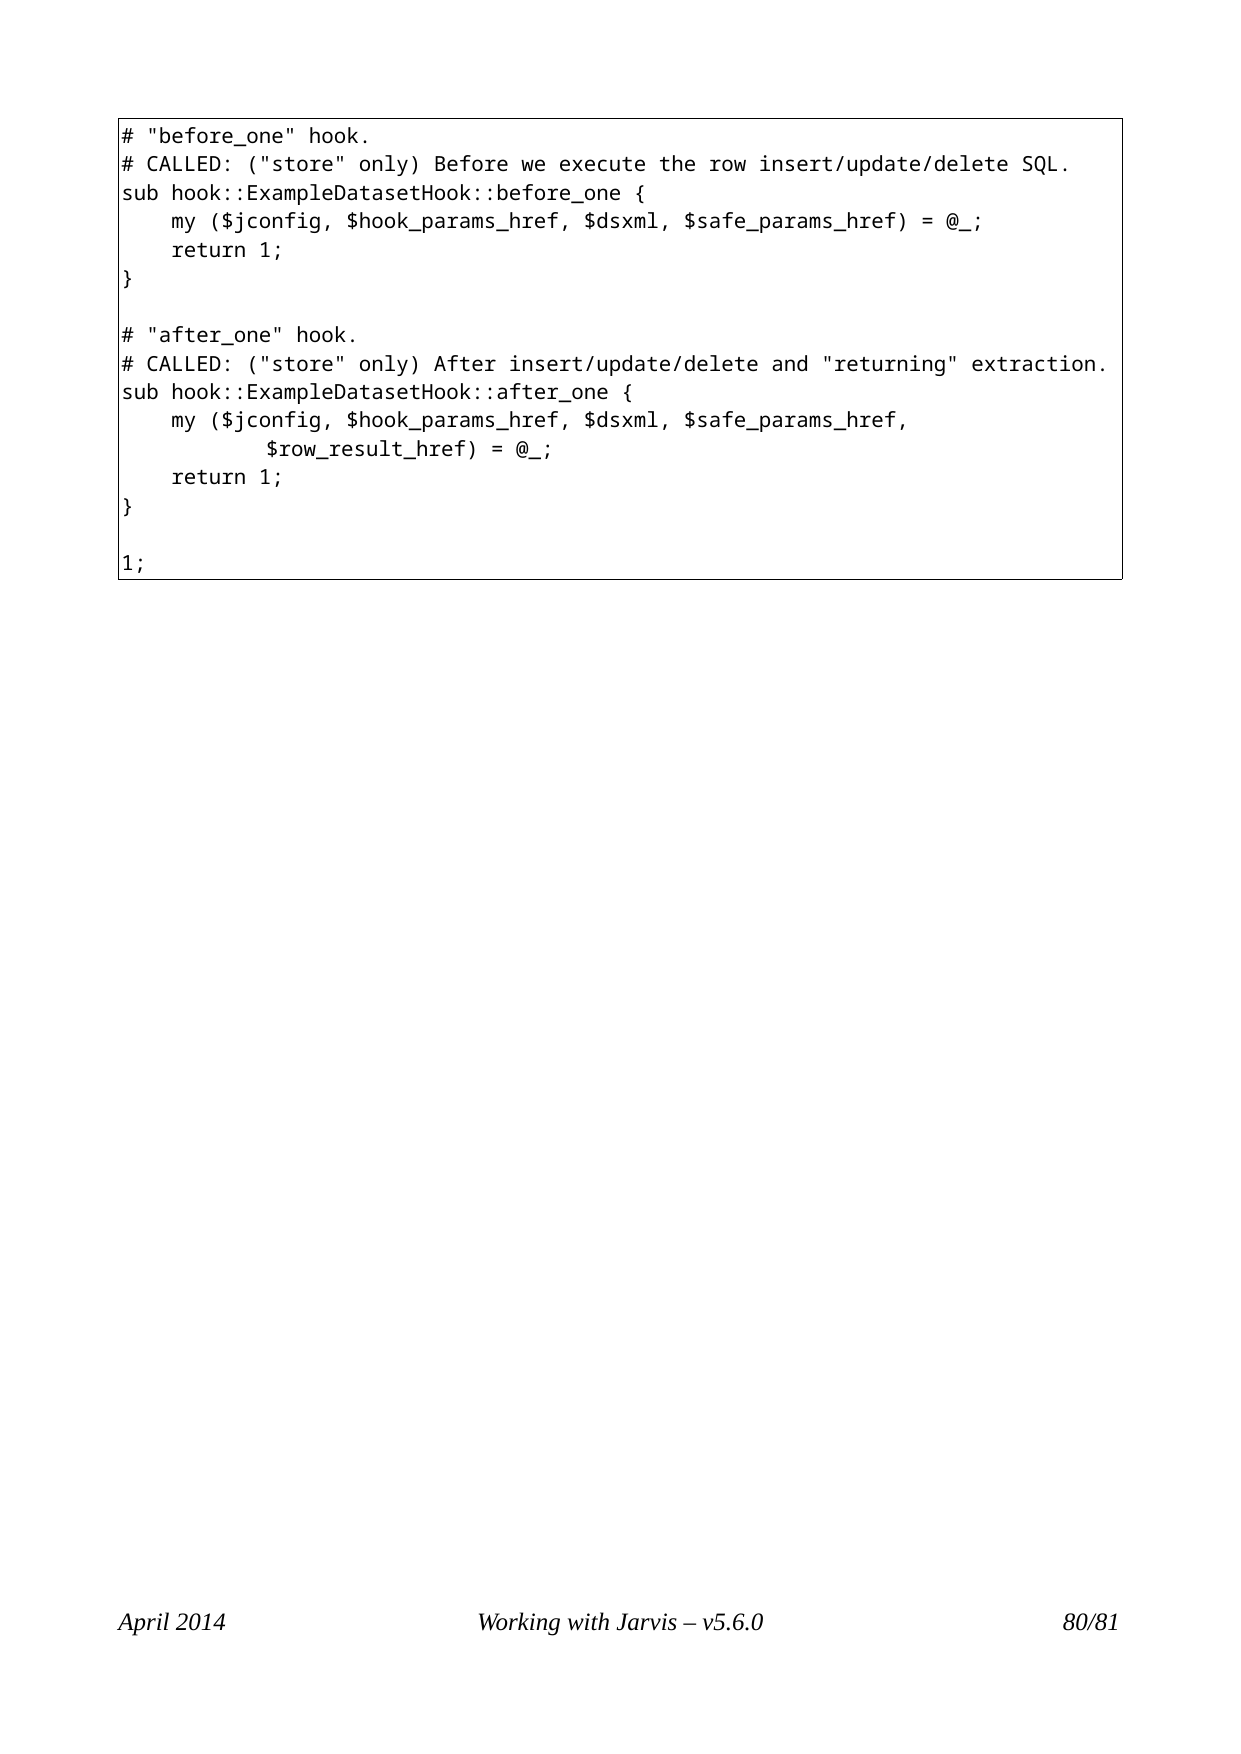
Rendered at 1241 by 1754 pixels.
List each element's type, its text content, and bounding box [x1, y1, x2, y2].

text } [119, 488, 1122, 519]
text return 1; [119, 232, 1122, 260]
text # "after_one" hook. [119, 317, 1122, 346]
text # CALLED: ("store" only) After insert/update/delete and "returning" extraction. [119, 346, 1122, 374]
text my ($jconfig, $hook_params_href, $dsxml, $safe_params_href) = @_; [119, 203, 1122, 232]
text sub hook::ExampleDatasetHook::after_one { [119, 374, 1122, 402]
text sub hook::ExampleDatasetHook::before_one { [119, 175, 1122, 203]
text my ($jconfig, $hook_params_href, $dsxml, $safe_params_href, $row_result_href) = @_; [119, 402, 1122, 459]
text # "before_one" hook. [119, 119, 1122, 147]
text return 1; [119, 459, 1122, 488]
text 1; [119, 545, 1122, 579]
text } [119, 260, 1122, 292]
text # CALLED: ("store" only) Before we execute the row insert/update/delete SQL. [119, 147, 1122, 175]
